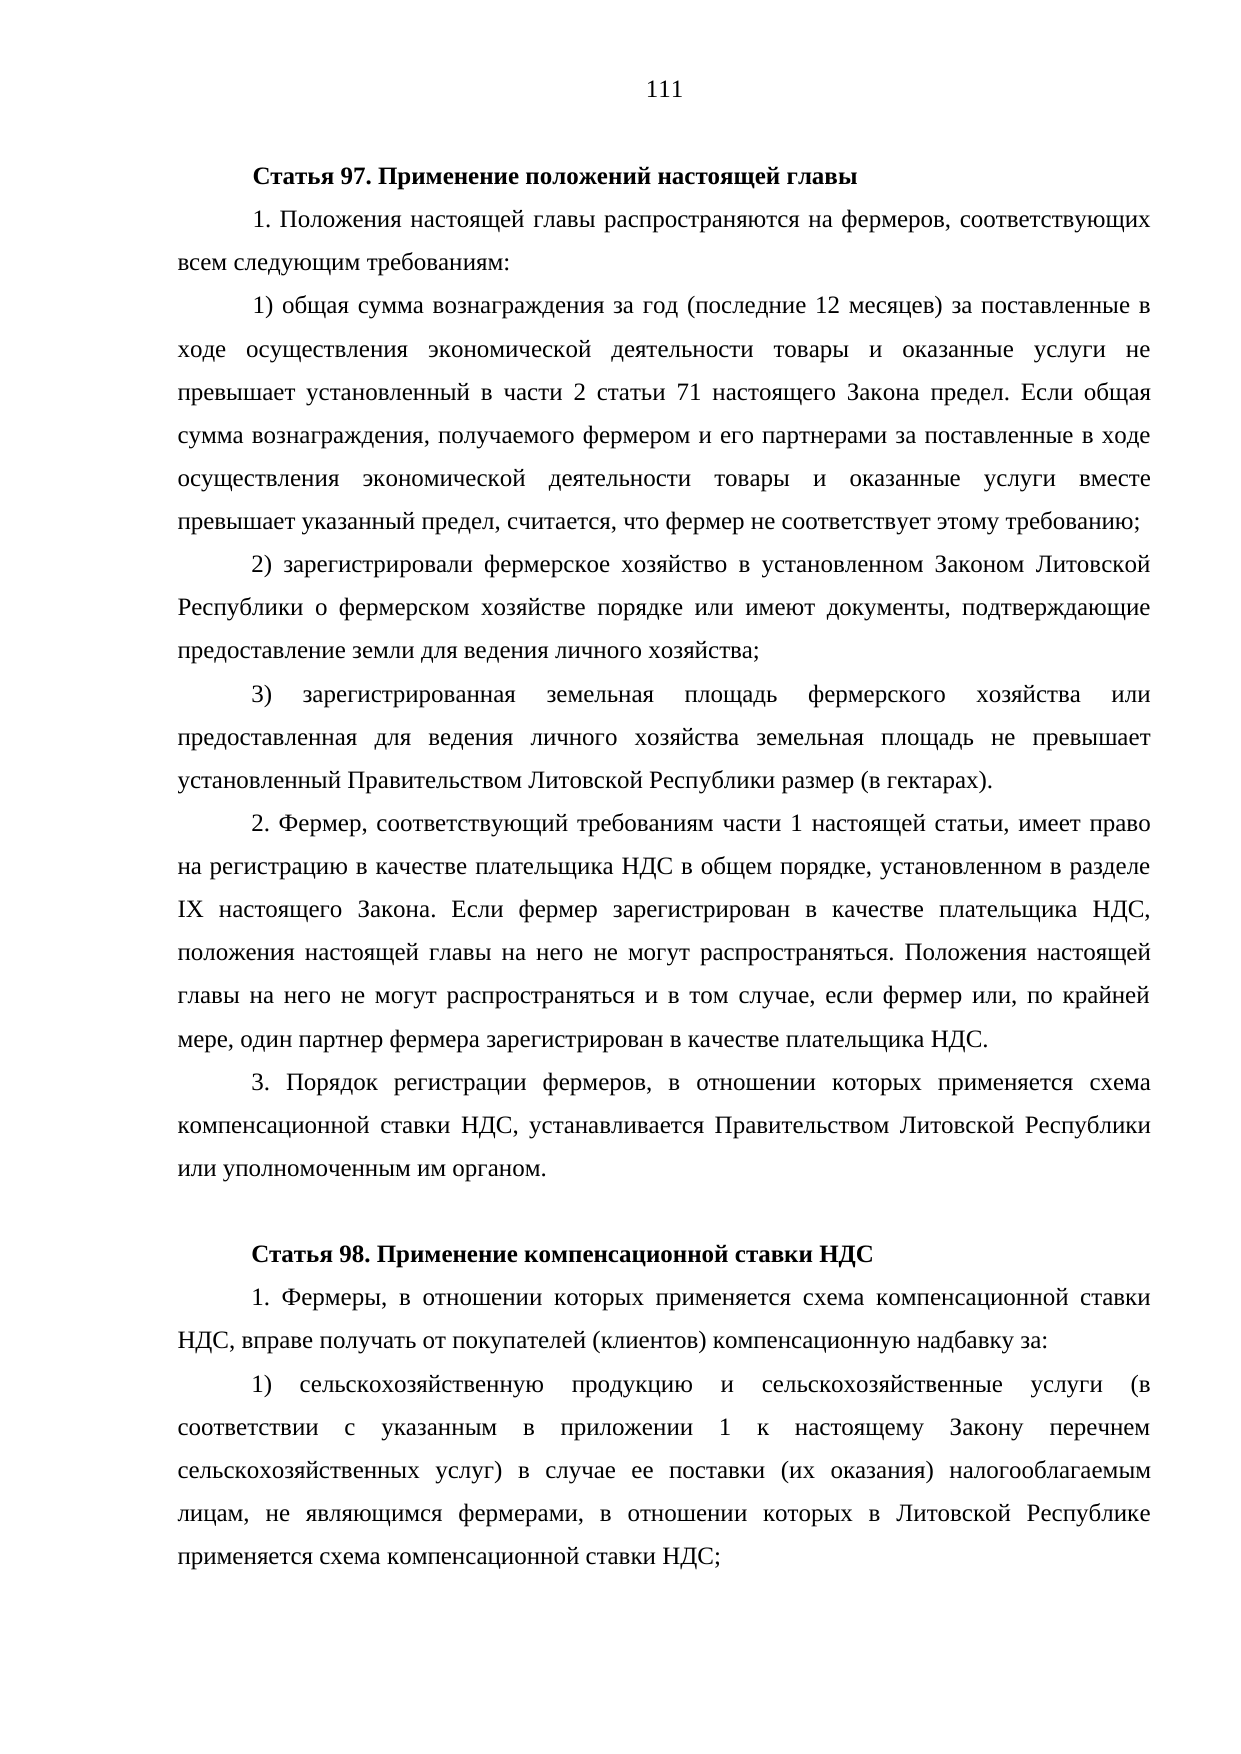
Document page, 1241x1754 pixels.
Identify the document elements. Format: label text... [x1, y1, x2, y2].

text 1) сельскохозяйственную продукцию и сельскохозяйственные услуги (в соответствии с указанным в приложении 1 к настоящему Закону перечнем сельскохозяйственных услуг) в случае ее поставки (их оказания) налогооблагаемым лицам, не являющимся фермерами, в отношении которых в Литовской Республике применяется схема компенсационной ставки НДС; [177, 1369, 1152, 1570]
text 1) общая сумма вознаграждения за год (последние 12 месяцев) за поставленные в ходе осуществления экономической деятельности товары и оказанные услуги не превышает установленный в части 2 статьи 71 настоящего Закона предел. Если общая сумма вознаграждения, получаемого фермером и его партнерами за поставленные в ходе осуществления экономической деятельности товары и оказанные услуги вместе превышает указанный предел, считается, что фермер не соответствует этому требованию; [177, 291, 1152, 535]
text Статья 97. Применение положений настоящей главы [177, 161, 1152, 190]
text 1. Фермеры, в отношении которых применяется схема компенсационной ставки НДС, вправе получать от покупателей (клиентов) компенсационную надбавку за: [177, 1282, 1152, 1354]
text Статья 98. Применение компенсационной ставки НДС [177, 1239, 1152, 1268]
text 3. Порядок регистрации фермеров, в отношении которых применяется схема компенсационной ставки НДС, устанавливается Правительством Литовской Республики или уполномоченным им органом. [177, 1067, 1152, 1182]
text 3) зарегистрированная земельная площадь фермерского хозяйства или предоставленная для ведения личного хозяйства земельная площадь не превышает установленный Правительством Литовской Республики размер (в гектарах). [177, 679, 1152, 794]
text 1. Положения настоящей главы распространяются на фермеров, соответствующих всем следующим требованиям: [177, 204, 1152, 276]
text 2. Фермер, соответствующий требованиям части 1 настоящей статьи, имеет право на регистрацию в качестве плательщика НДС в общем порядке, установленном в разделе IX настоящего Закона. Если фермер зарегистрирован в качестве плательщика НДС, положения настоящей главы на него не могут распространяться. Положения настоящей главы на него не могут распространяться и в том случае, если фермер или, по крайней мере, один партнер фермера зарегистрирован в качестве плательщика НДС. [177, 808, 1152, 1052]
text 2) зарегистрировали фермерское хозяйство в установленном Законом Литовской Республики о фермерском хозяйстве порядке или имеют документы, подтверждающие предоставление земли для ведения личного хозяйства; [177, 549, 1152, 664]
